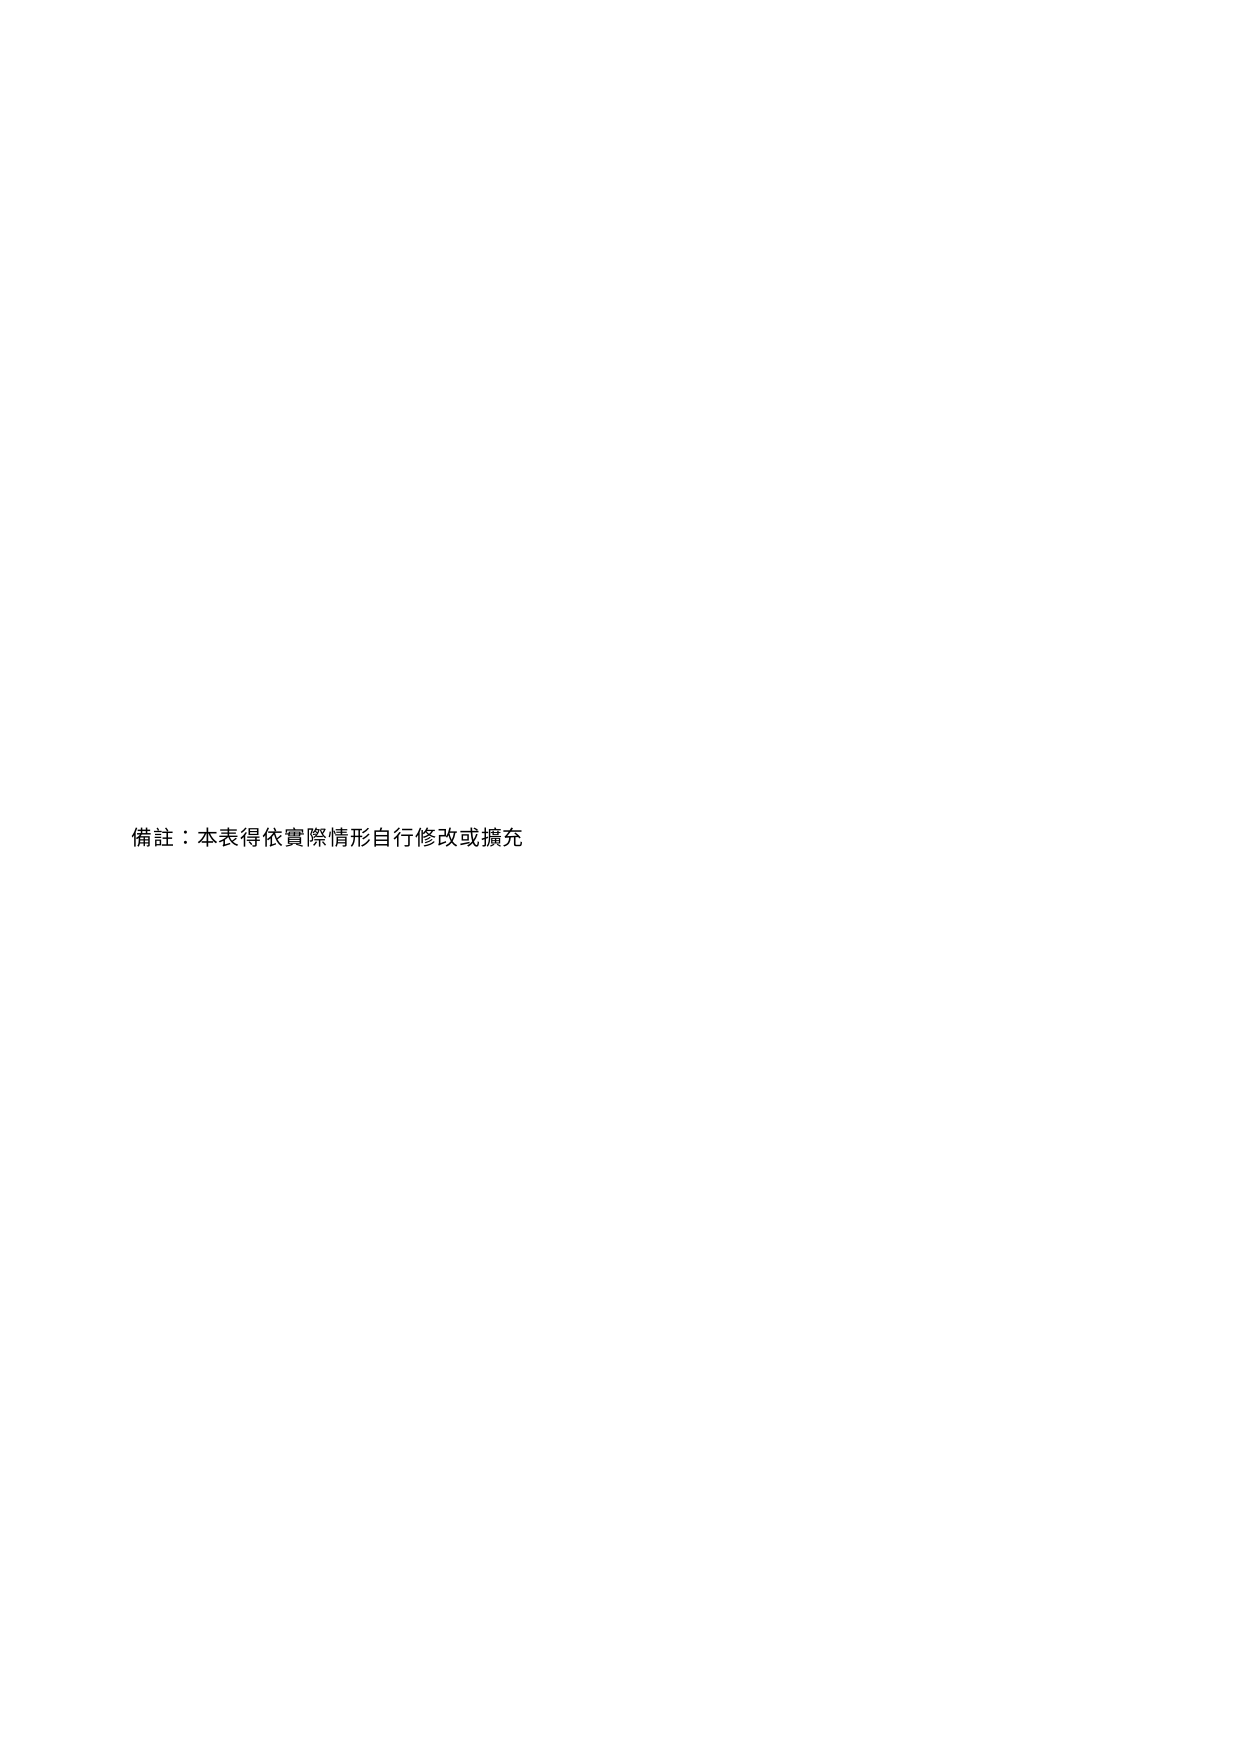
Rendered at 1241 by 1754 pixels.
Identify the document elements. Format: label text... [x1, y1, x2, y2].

text 備註：本表得依實際情形自行修改或擴充 [75, 822, 1165, 852]
